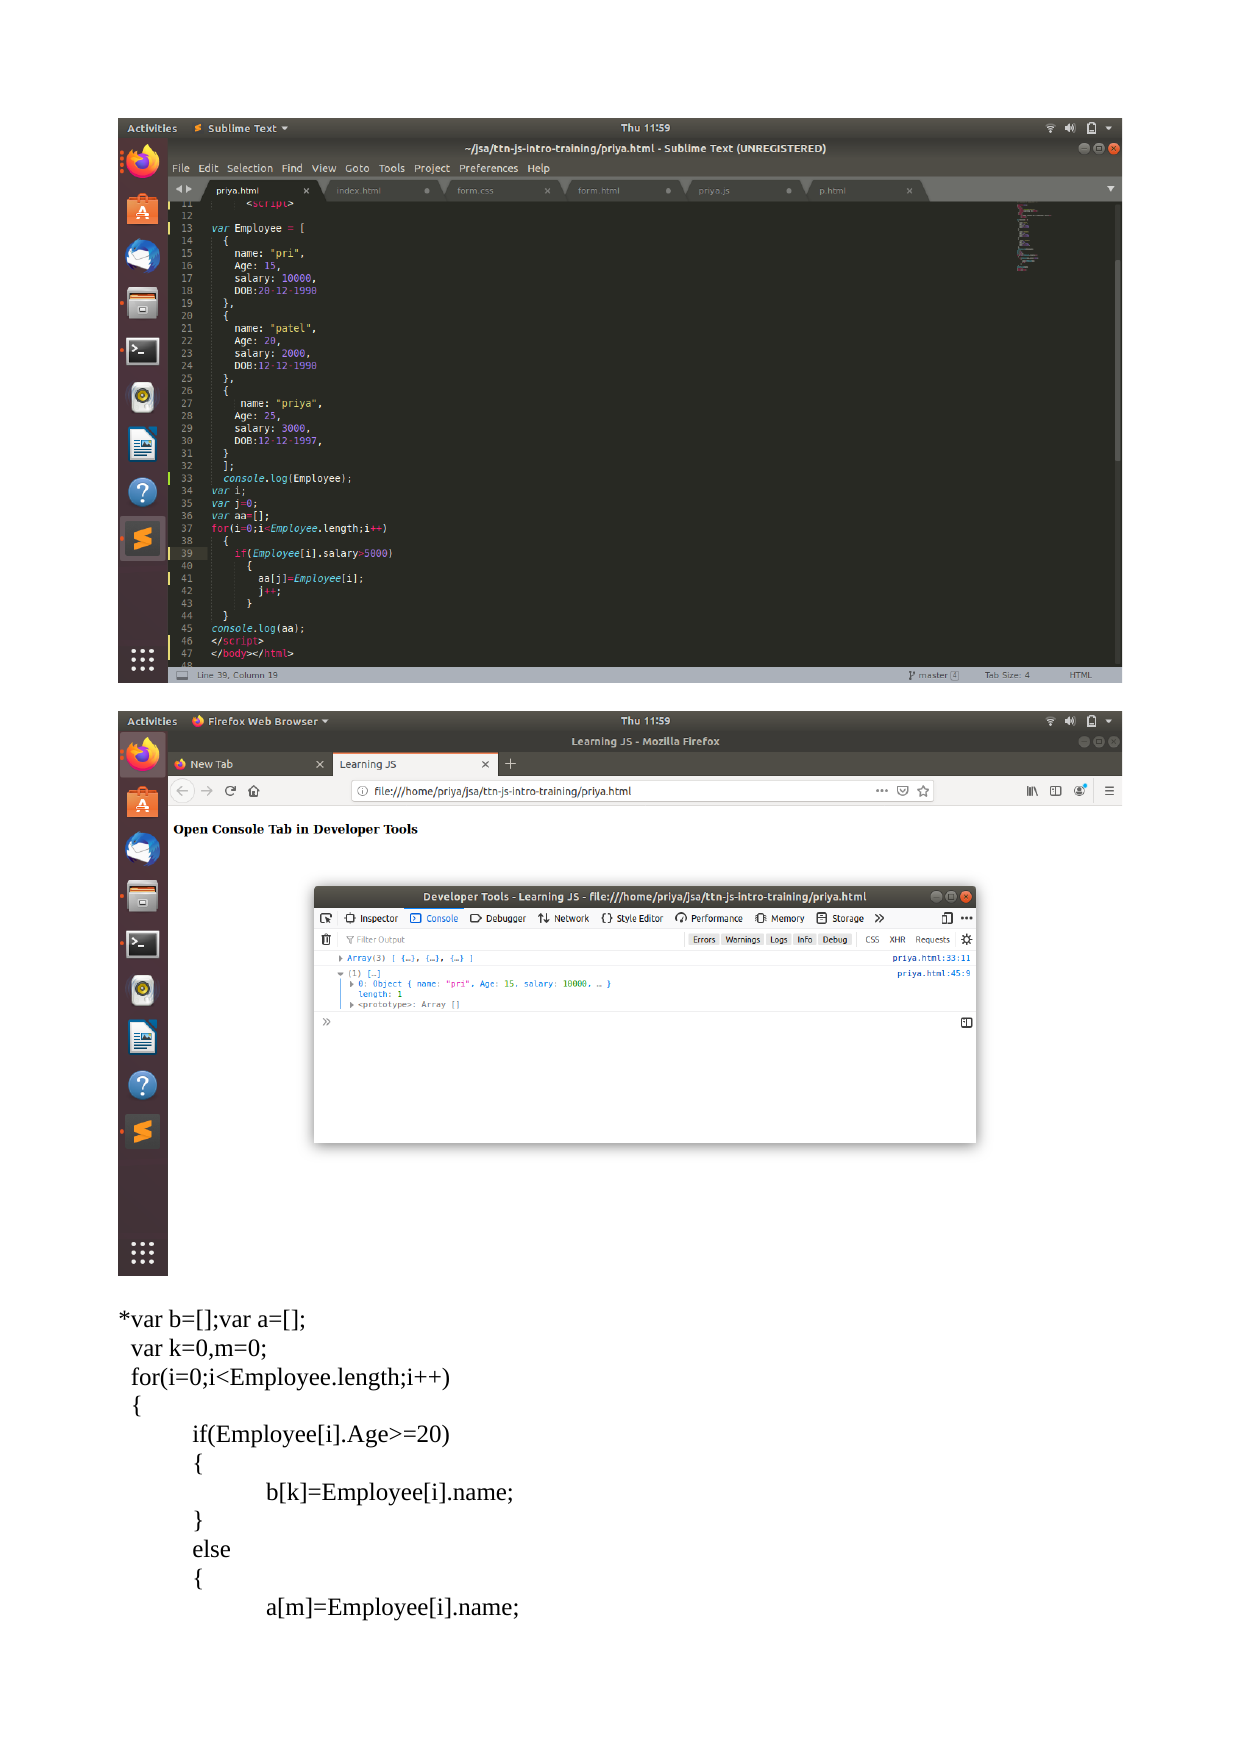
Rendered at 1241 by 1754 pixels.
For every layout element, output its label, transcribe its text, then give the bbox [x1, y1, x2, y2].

text b[k]=Employee[i].name; [118, 1477, 1122, 1506]
picture [118, 711, 1123, 1276]
text a[m]=Employee[i].name; [118, 1592, 1122, 1621]
text else [118, 1534, 1122, 1563]
text } [118, 1506, 1122, 1534]
text { [118, 1391, 1122, 1419]
text var k=0,m=0; [118, 1333, 1122, 1362]
text { [118, 1448, 1122, 1477]
picture [118, 118, 1123, 683]
text for(i=0;i<Employee.length;i++) [118, 1362, 1122, 1391]
text { [118, 1563, 1122, 1592]
text if(Employee[i].Age>=20) [118, 1419, 1122, 1448]
text *var b=[];var a=[]; [118, 1304, 1122, 1333]
